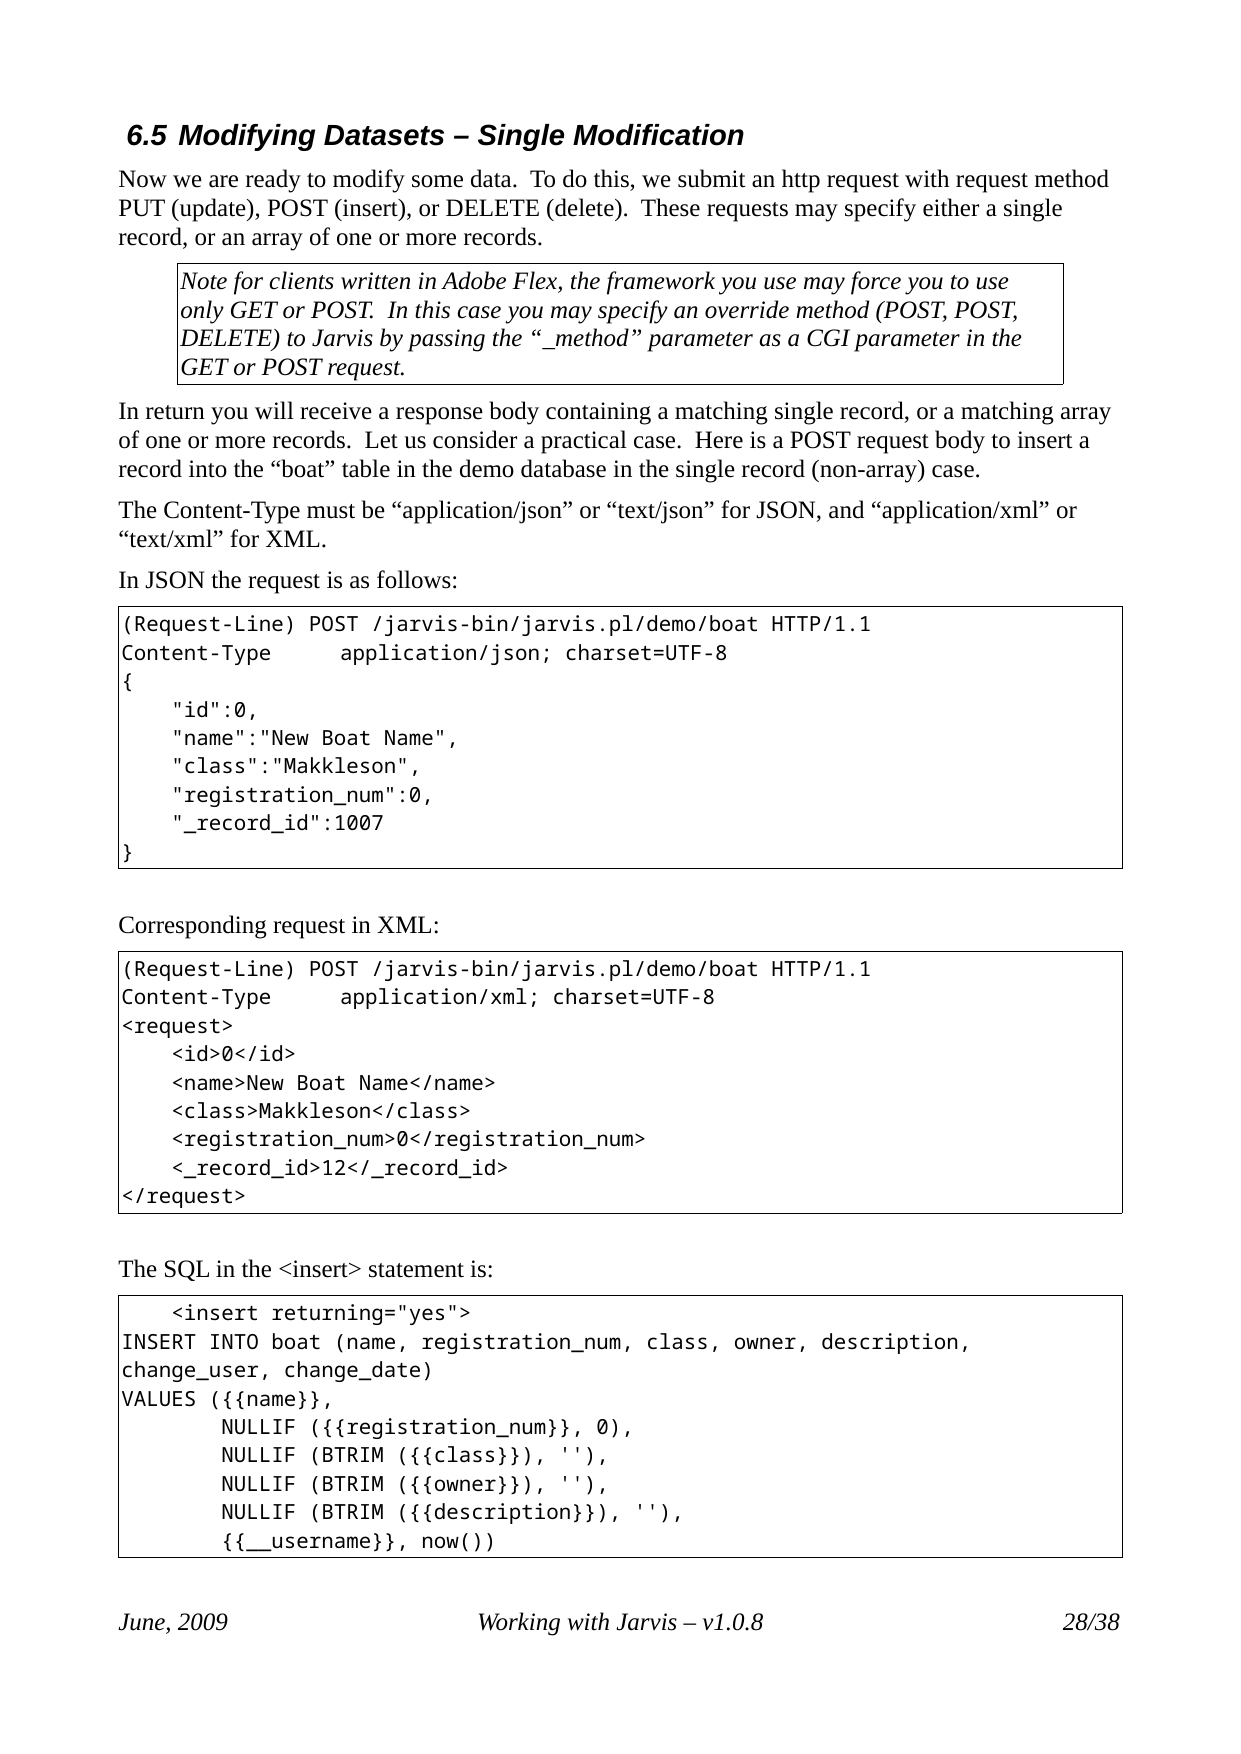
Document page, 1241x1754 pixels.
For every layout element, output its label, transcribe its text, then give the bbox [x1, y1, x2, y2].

text <_record_id>12</_record_id> [119, 1150, 1122, 1178]
text NULLIF (BTRIM ({{owner}}), ''), [119, 1466, 1122, 1494]
text Content-Type application/xml; charset=UTF-8 [119, 979, 1122, 1008]
text Now we are ready to modify some data. To do this, we submit an http request with request method PUT (update), POST (insert), or DELETE (delete). These requests may specify either a single record, or an array of one or more records. [118, 164, 1122, 250]
text Content-Type application/json; charset=UTF-8 [119, 635, 1122, 663]
text Note for clients written in Adobe Flex, the framework you use may force you to use only GET or POST. In this case you may specify an override method (POST, POST, DELETE) to Jarvis by passing the “_method” parameter as a CGI parameter in the GET or POST request. [178, 264, 1063, 384]
text { [119, 663, 1122, 692]
text NULLIF (BTRIM ({{class}}), ''), [119, 1438, 1122, 1466]
text NULLIF (BTRIM ({{description}}), ''), [119, 1494, 1122, 1523]
text <insert returning="yes"> [119, 1296, 1122, 1324]
text In return you will receive a response body containing a matching single record, or a matching array of one or more records. Let us consider a practical case. Here is a POST request body to insert a record into the “boat” table in the demo database in the single record (non-array) case. [118, 396, 1122, 483]
text "class":"Makkleson", [119, 749, 1122, 777]
text "name":"New Boat Name", [119, 720, 1122, 749]
text <class>Makkleson</class> [119, 1093, 1122, 1122]
text <name>New Boat Name</name> [119, 1065, 1122, 1093]
text <registration_num>0</registration_num> [119, 1122, 1122, 1150]
text INSERT INTO boat (name, registration_num, class, owner, description, change_user, change_date) [119, 1324, 1122, 1381]
text {{__username}}, now()) [119, 1523, 1122, 1557]
text NULLIF ({{registration_num}}, 0), [119, 1409, 1122, 1438]
text (Request-Line) POST /jarvis-bin/jarvis.pl/demo/boat HTTP/1.1 [119, 952, 1122, 979]
text </request> [119, 1178, 1122, 1213]
text VALUES ({{name}}, [119, 1381, 1122, 1409]
subtitle Modifying Datasets – Single Modification [118, 118, 1122, 152]
text <id>0</id> [119, 1036, 1122, 1065]
text "registration_num":0, "_record_id":1007 } [119, 777, 1122, 868]
text In JSON the request is as follows: [118, 565, 1122, 594]
text The Content-Type must be “application/json” or “text/json” for JSON, and “application/xml” or “text/xml” for XML. [118, 495, 1122, 553]
text (Request-Line) POST /jarvis-bin/jarvis.pl/demo/boat HTTP/1.1 [119, 607, 1122, 635]
text Corresponding request in XML: [118, 910, 1122, 938]
text "id":0, [119, 692, 1122, 720]
text The SQL in the <insert> statement is: [118, 1254, 1122, 1283]
text <request> [119, 1008, 1122, 1036]
